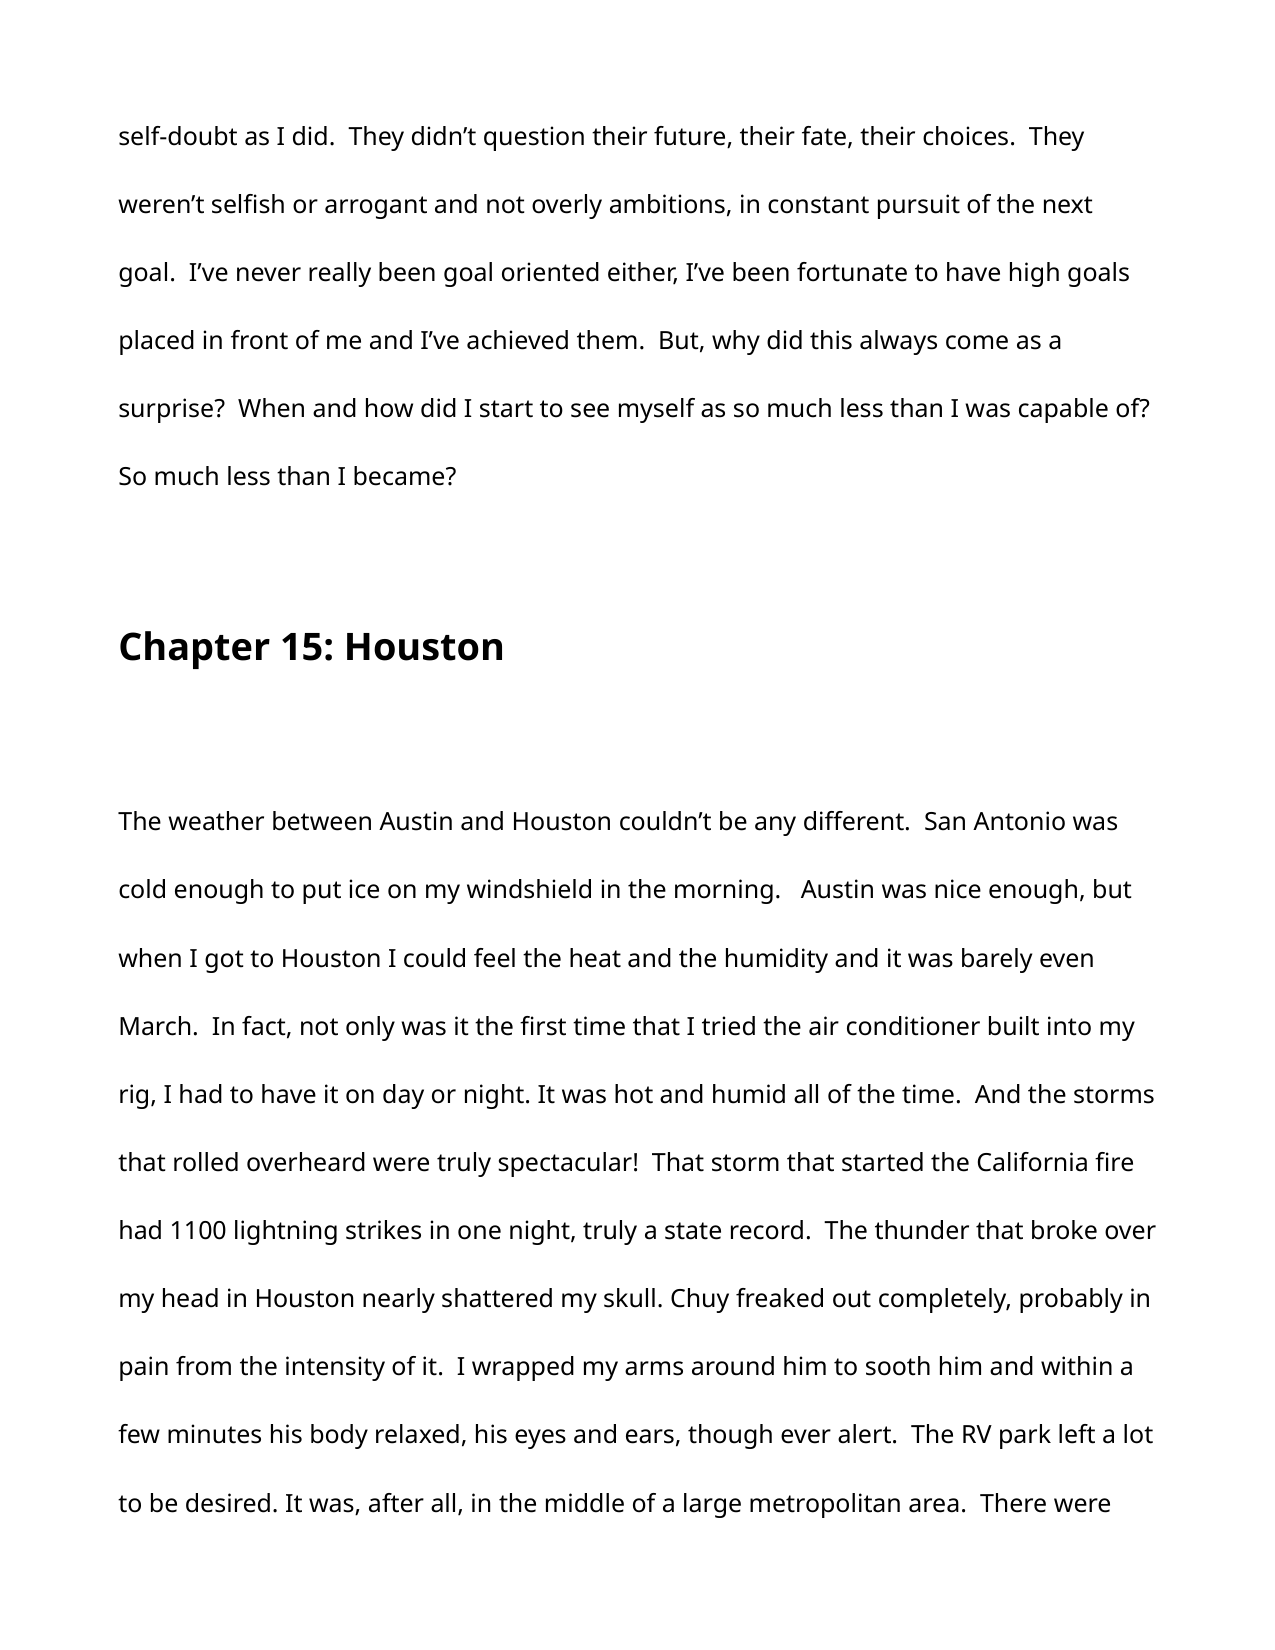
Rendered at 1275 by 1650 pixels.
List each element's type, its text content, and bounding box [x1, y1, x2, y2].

text self-doubt as I did. They didn’t question their future, their fate, their choices. They weren’t selfish or arrogant and not overly ambitions, in constant pursuit of the next goal. I’ve never really been goal oriented either, I’ve been fortunate to have high goals placed in front of me and I’ve achieved them. But, why did this always come as a surprise? When and how did I start to see myself as so much less than I was capable of? So much less than I became? [118, 118, 1157, 493]
text The weather between Austin and Houston couldn’t be any different. San Antonio was cold enough to put ice on my windshield in the morning. Austin was nice enough, but when I got to Houston I could feel the heat and the humidity and it was barely even March. In fact, not only was it the first time that I tried the air conditioner built into my rig, I had to have it on day or night. It was hot and humid all of the time. And the storms that rolled overheard were truly spectacular! That storm that started the California fire had 1100 lightning strikes in one night, truly a state record. The thunder that broke over my head in Houston nearly shattered my skull. Chuy freaked out completely, probably in pain from the intensity of it. I wrapped my arms around him to sooth him and within a few minutes his body relaxed, his eyes and ears, though ever alert. The RV park left a lot to be desired. It was, after all, in the middle of a large metropolitan area. There were [118, 804, 1157, 1519]
subtitle Chapter 15: Houston [118, 620, 1157, 672]
